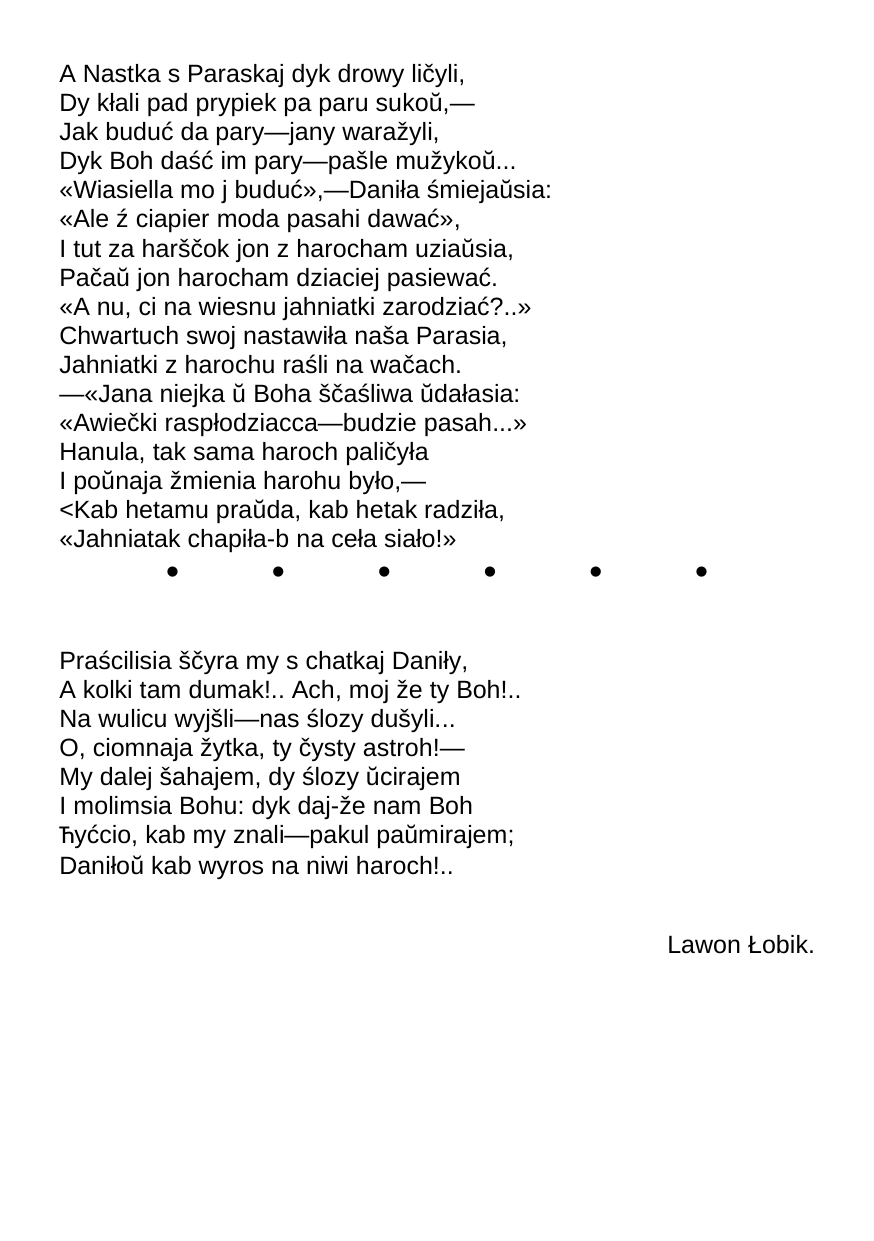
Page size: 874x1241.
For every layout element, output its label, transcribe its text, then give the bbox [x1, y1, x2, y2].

text Na wulicu wyjšli—nas ślozy dušyli... [59, 704, 815, 733]
text «Jahniatak chapiła-b na ceła siało!» [59, 524, 815, 553]
text Jak buduć da pary—jany waražyli, [59, 117, 815, 146]
text Ћyćcio, kab my znali—pakul paŭmirajem; [59, 820, 815, 851]
text «Wiasiella mo j buduć»,—Daniła śmiejaŭsia: [59, 175, 815, 204]
text Dy kłali pad prypiek pa paru sukoŭ,— [59, 88, 815, 117]
text •••••• [59, 553, 815, 596]
text Lawon Łobik. [59, 930, 815, 959]
text —«Jana niejka ŭ Boha ščaśliwa ŭdałasia: [59, 379, 815, 408]
text «A nu, ci na wiesnu jahniatki zarodziać?..» [59, 292, 815, 321]
text Dyk Boh daść im pary—pašle mužykoŭ... [59, 146, 815, 175]
text A Nastka s Paraskaj dyk drowy ličyli, [59, 59, 815, 88]
text My dalej šahajem, dy ślozy ŭcirajem [59, 762, 815, 791]
text Jahniatki z harochu raśli na wačach. [59, 350, 815, 379]
text I poŭnaja žmienia harohu było,— [59, 466, 815, 495]
text Chwartuch swoj nastawiła naša Parasia, [59, 321, 815, 350]
text Praścilisia ščyra my s chatkaj Daniły, [59, 646, 815, 675]
text I molimsia Bohu: dyk daj-že nam Boh [59, 791, 815, 820]
text I tut za harščok jon z harocham uziaŭsia, [59, 233, 815, 262]
text Pačaŭ jon harocham dziaciej pasiewać. [59, 262, 815, 292]
text «Awiečki raspłodziacca—budzie pasah...» [59, 408, 815, 437]
text A kolki tam dumak!.. Ach, moj že ty Boh!.. [59, 675, 815, 704]
text «Ale ź ciapier moda pasahi dawać», [59, 204, 815, 233]
text Hanula, tak sama haroch paličyła [59, 437, 815, 466]
text Daniłoŭ kab wyros na niwi haroch!.. [59, 851, 815, 880]
text O, ciomnaja žytka, ty čysty astroh!— [59, 733, 815, 762]
text <Kab hetamu praŭda, kab hetak radziła, [59, 495, 815, 524]
